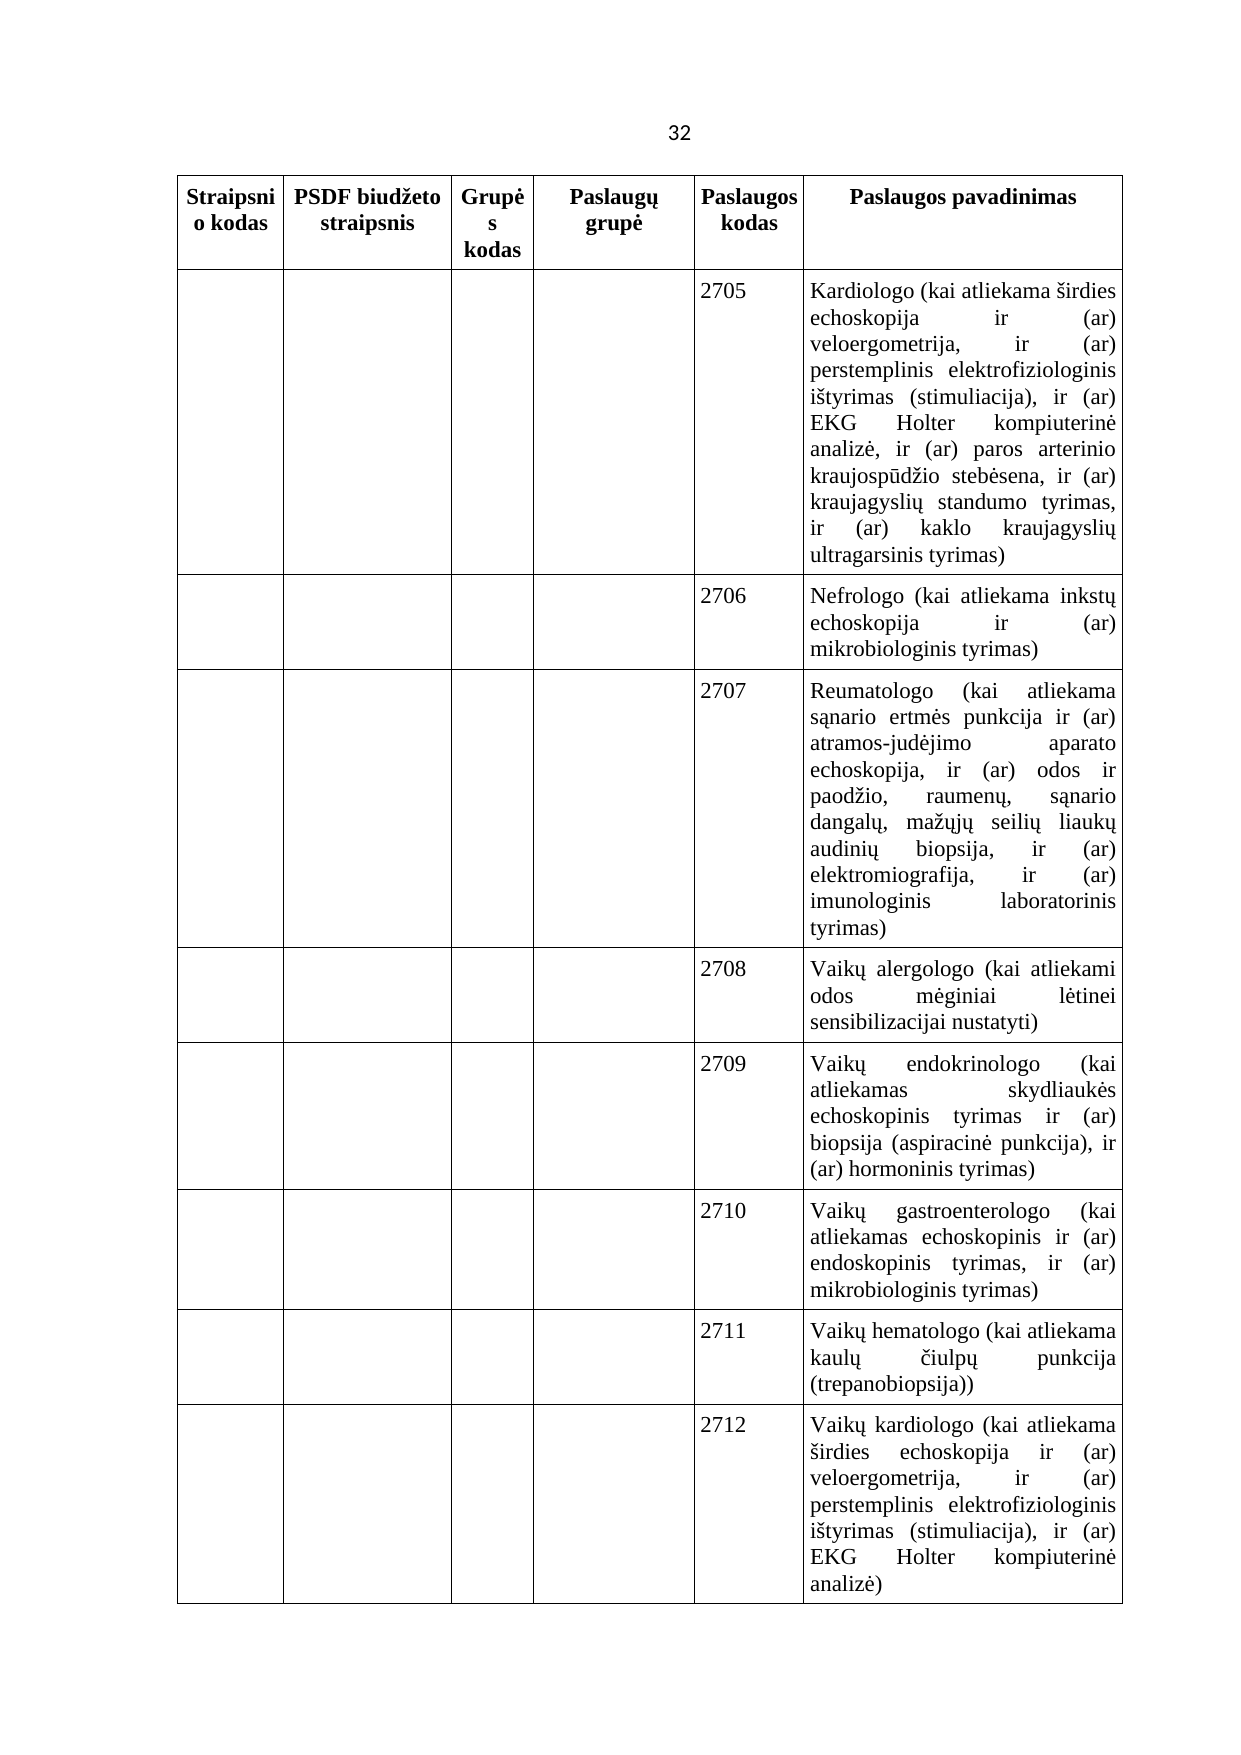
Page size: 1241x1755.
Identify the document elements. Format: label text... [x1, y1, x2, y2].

table_cell [452, 948, 533, 1042]
table_cell [534, 1405, 694, 1603]
table_cell 2710 [695, 1190, 803, 1309]
table_cell Reumatologo (kai atliekama sąnario ertmės punkcija ir (ar) atramos-judėjimo aparato echoskopija, ir (ar) odos ir paodžio, raumenų, sąnario dangalų, mažųjų seilių liaukų audinių biopsija, ir (ar) elektromiografija, ir (ar) imunologinis laboratorinis tyrimas) [804, 670, 1122, 947]
table_cell [452, 575, 533, 668]
table_cell [284, 270, 451, 574]
table_cell [534, 948, 694, 1042]
table_cell 2709 [695, 1043, 803, 1188]
table_cell [284, 1310, 451, 1403]
table_cell Vaikų endokrinologo (kai atliekamas skydliaukės echoskopinis tyrimas ir (ar) biopsija (aspiracinė punkcija), ir (ar) hormoninis tyrimas) [804, 1043, 1122, 1188]
table_header Straipsnio kodas [178, 176, 283, 269]
table_cell [452, 1190, 533, 1309]
table_cell Vaikų alergologo (kai atliekami odos mėginiai lėtinei sensibilizacijai nustatyti) [804, 948, 1122, 1042]
table_header Paslaugos kodas [695, 176, 803, 269]
table_cell [452, 670, 533, 947]
table_cell [284, 575, 451, 668]
table_cell 2711 [695, 1310, 803, 1403]
table_cell 2712 [695, 1405, 803, 1603]
table_cell [534, 270, 694, 574]
table_cell [178, 270, 283, 574]
table_cell [452, 1310, 533, 1403]
table_cell [178, 1405, 283, 1603]
table_cell [452, 1405, 533, 1603]
table_header PSDF biudžeto straipsnis [284, 176, 451, 269]
table_cell [178, 1190, 283, 1309]
table_cell Nefrologo (kai atliekama inkstų echoskopija ir (ar) mikrobiologinis tyrimas) [804, 575, 1122, 668]
table_cell 2708 [695, 948, 803, 1042]
table_cell [452, 270, 533, 574]
table_cell Vaikų gastroenterologo (kai atliekamas echoskopinis ir (ar) endoskopinis tyrimas, ir (ar) mikrobiologinis tyrimas) [804, 1190, 1122, 1309]
table_cell [284, 948, 451, 1042]
table_cell [452, 1043, 533, 1188]
table_cell [534, 1043, 694, 1188]
table_header Paslaugos pavadinimas [804, 176, 1122, 269]
table_cell [534, 1190, 694, 1309]
table_cell [284, 670, 451, 947]
table_cell [284, 1043, 451, 1188]
table_cell [284, 1405, 451, 1603]
table_cell [178, 670, 283, 947]
table_cell 2706 [695, 575, 803, 668]
table_header Grupės kodas [452, 176, 533, 269]
table_cell 2707 [695, 670, 803, 947]
table_cell [284, 1190, 451, 1309]
table_cell [178, 1043, 283, 1188]
table_cell Vaikų hematologo (kai atliekama kaulų čiulpų punkcija (trepanobiopsija)) [804, 1310, 1122, 1403]
table_cell [178, 1310, 283, 1403]
table_cell Vaikų kardiologo (kai atliekama širdies echoskopija ir (ar) veloergometrija, ir (ar) perstemplinis elektrofiziologinis ištyrimas (stimuliacija), ir (ar) EKG Holter kompiuterinė analizė) [804, 1405, 1122, 1603]
table_cell Kardiologo (kai atliekama širdies echoskopija ir (ar) veloergometrija, ir (ar) perstemplinis elektrofiziologinis ištyrimas (stimuliacija), ir (ar) EKG Holter kompiuterinė analizė, ir (ar) paros arterinio kraujospūdžio stebėsena, ir (ar) kraujagyslių standumo tyrimas, ir (ar) kaklo kraujagyslių ultragarsinis tyrimas) [804, 270, 1122, 574]
table_cell [178, 575, 283, 668]
table_cell [534, 575, 694, 668]
table_cell 2705 [695, 270, 803, 574]
table_cell [534, 670, 694, 947]
table_cell [178, 948, 283, 1042]
table_header Paslaugų grupė [534, 176, 694, 269]
table_cell [534, 1310, 694, 1403]
